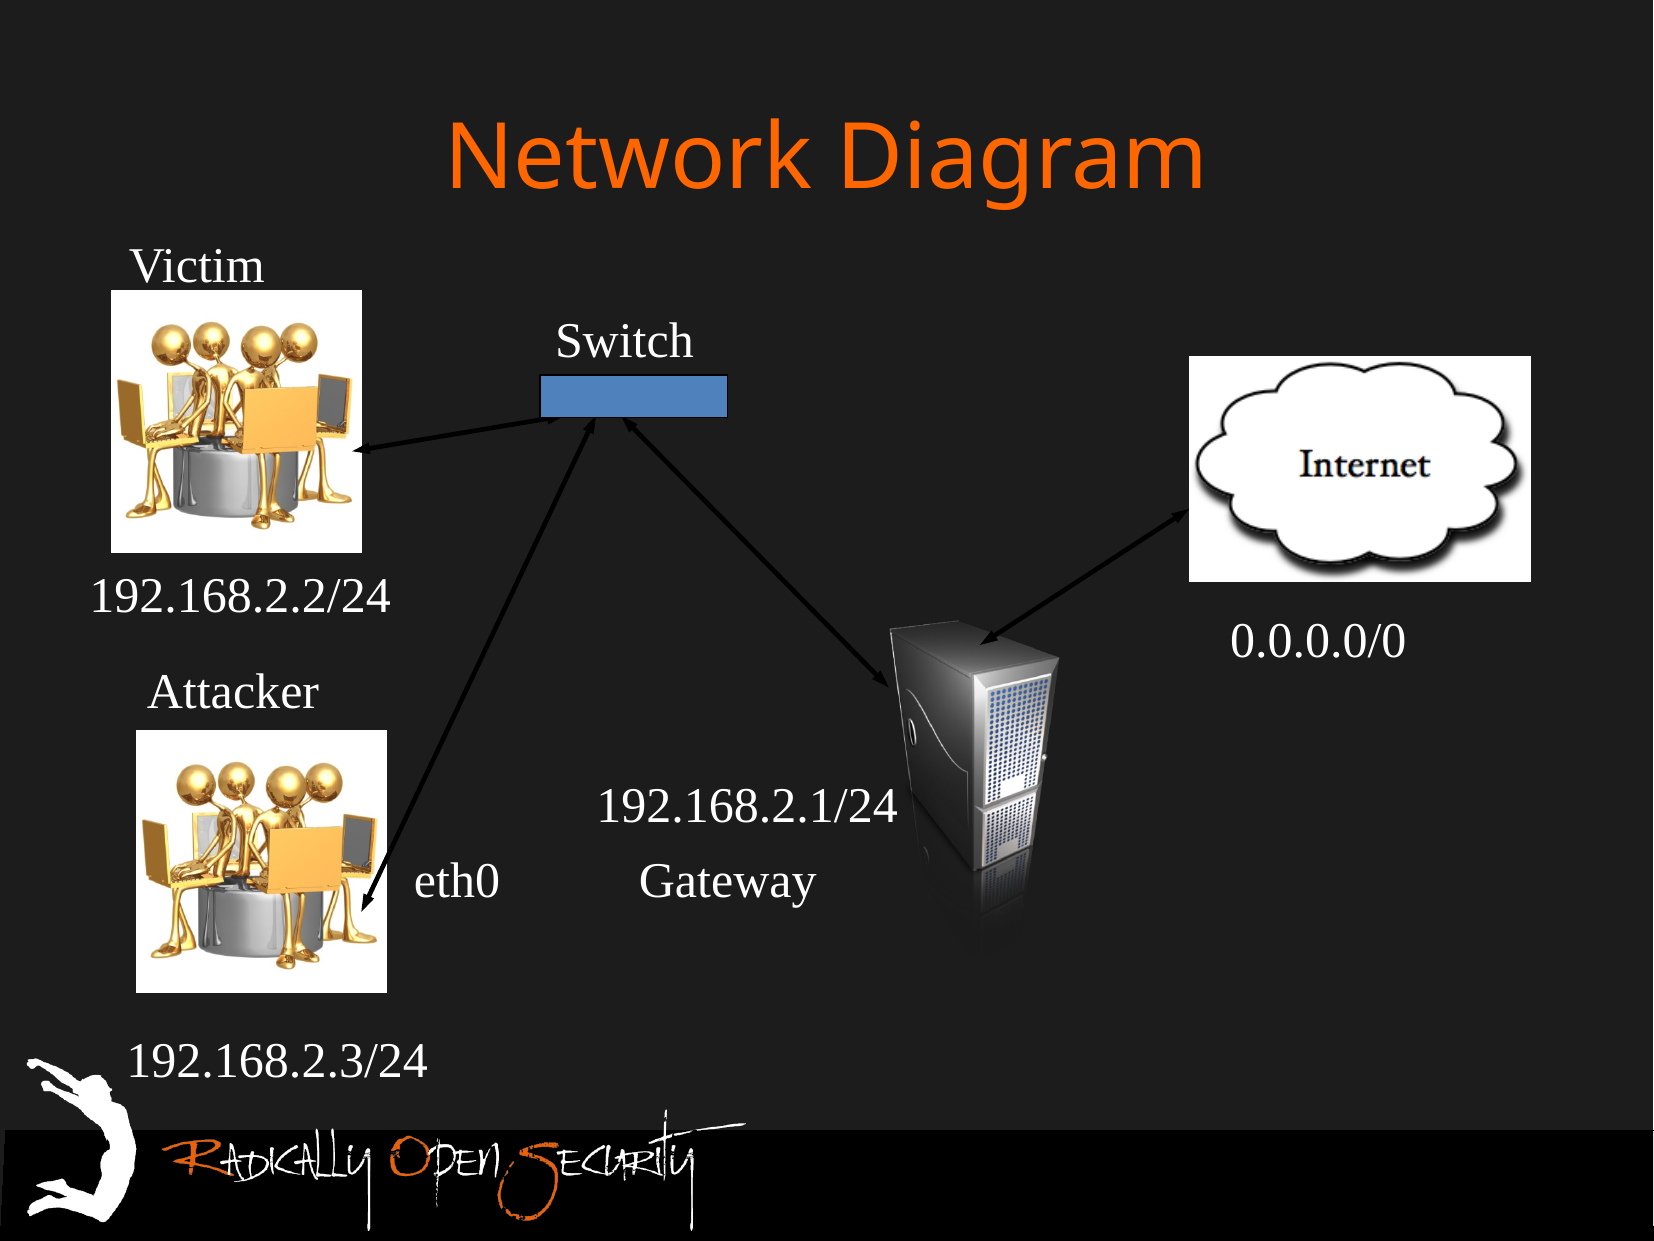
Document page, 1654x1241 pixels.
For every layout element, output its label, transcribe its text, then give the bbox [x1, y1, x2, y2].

text_box Switch [540, 299, 715, 376]
title Network Diagram [82, 49, 1571, 257]
text_box 192.168.2.3/24 [111, 960, 446, 1096]
text_box Victim [101, 224, 436, 301]
picture [136, 730, 387, 960]
picture [888, 619, 1060, 957]
text_box 192.168.2.1/24 [581, 704, 916, 841]
text_box 192.168.2.2/24 [74, 495, 409, 631]
text_box eth0 [386, 840, 556, 916]
text_box [540, 375, 728, 417]
text_box Gateway [611, 840, 946, 916]
picture [111, 301, 362, 495]
picture [1189, 356, 1531, 582]
text_box 0.0.0.0/0 [1215, 599, 1455, 676]
picture [0, 1022, 778, 1241]
text_box Attacker [119, 650, 453, 726]
